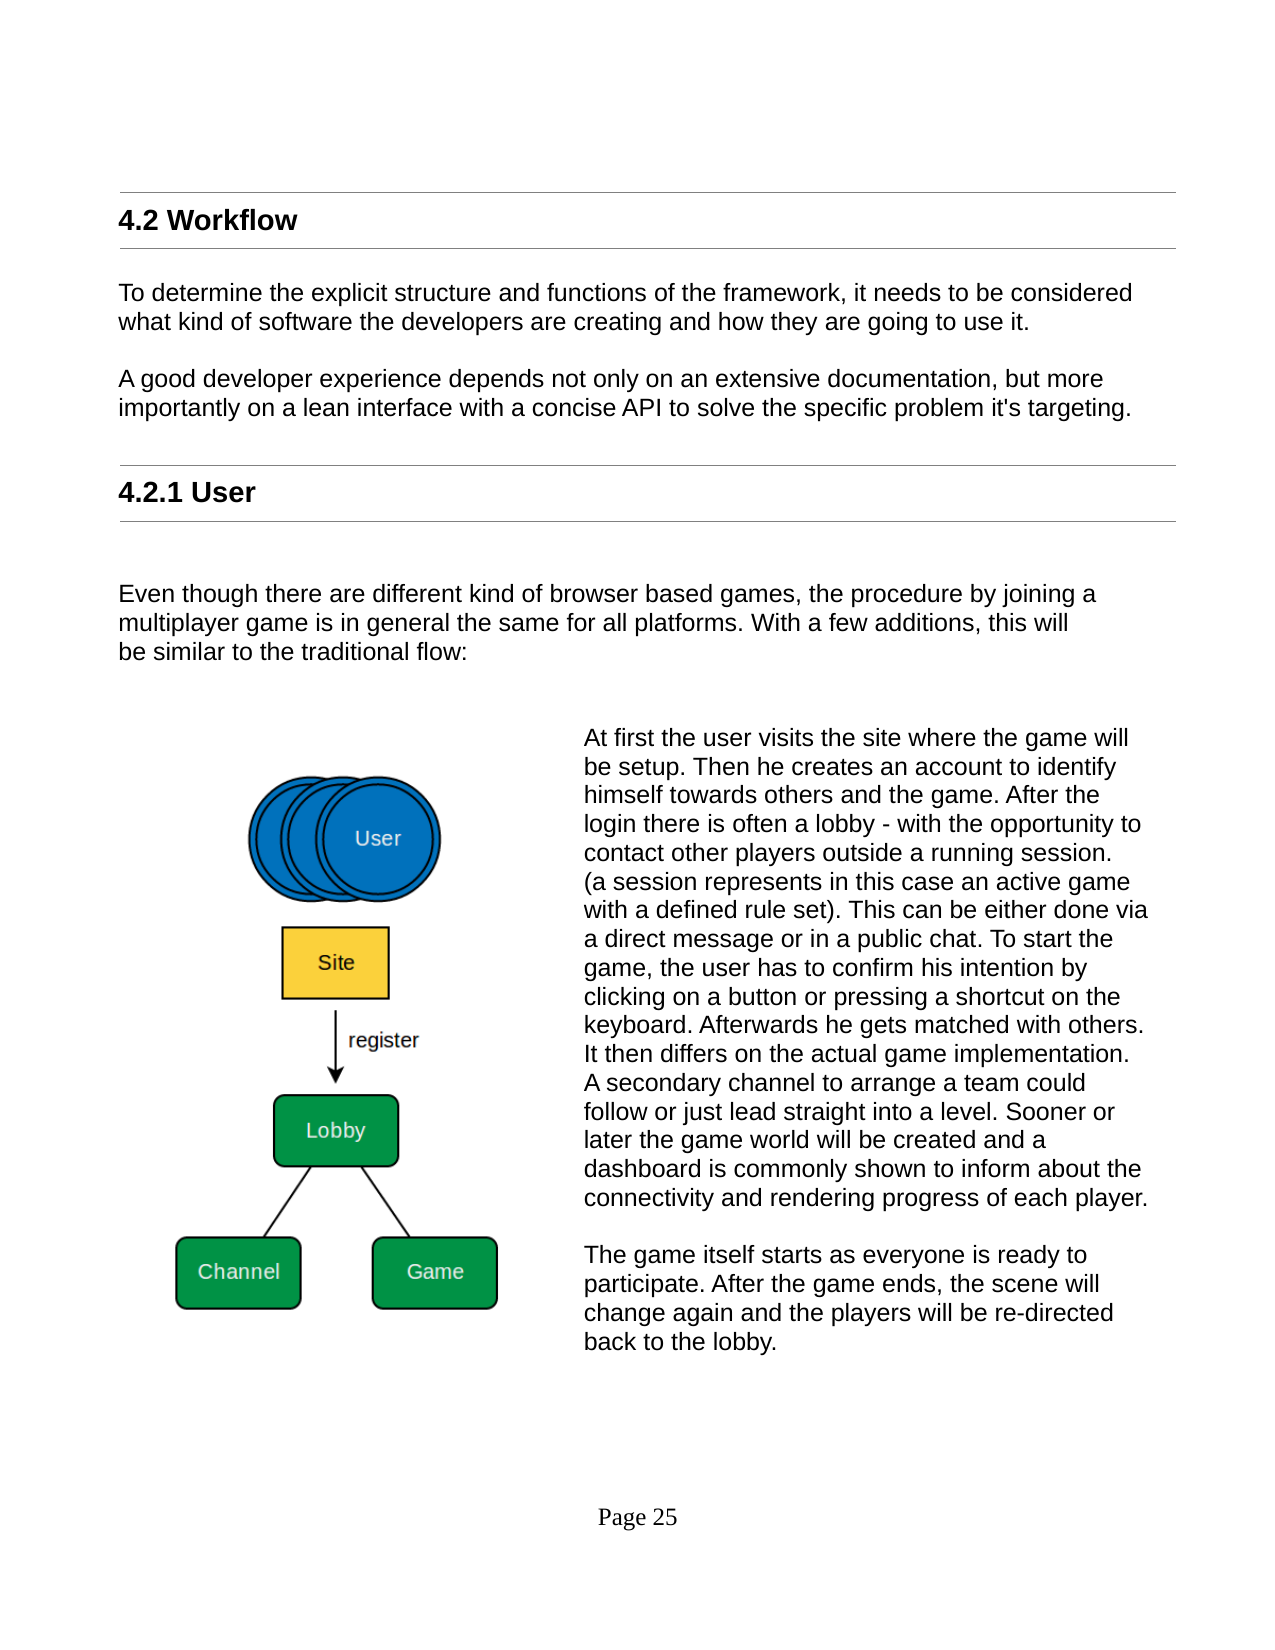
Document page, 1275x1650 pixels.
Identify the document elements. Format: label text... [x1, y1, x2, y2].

picture [100, 731, 584, 1349]
text A good developer experience depends not only on an extensive documentation, but more importantly on a lean interface with a concise API to solve the specific problem it's targeting. [118, 364, 1157, 422]
subtitle 4.2 Workflow [118, 203, 1157, 237]
text The game itself starts as everyone is ready to participate. After the game ends, the scene will change again and the players will be re-directed back to the lobby. [118, 1240, 1157, 1355]
text Even though there are different kind of browser based games, the procedure by joining a multiplayer game is in general the same for all platforms. With a few additions, this will [118, 579, 1157, 636]
subtitle 4.2.1 User [118, 475, 1157, 509]
text To determine the explicit structure and functions of the framework, it needs to be considered what kind of software the developers are creating and how they are going to use it. [118, 278, 1157, 335]
text A secondary channel to arrange a team could follow or just lead straight into a level. Sooner or later the game world will be created and a dashboard is commonly shown to inform about the connectivity and rendering progress of each player. [584, 1068, 1157, 1211]
text At first the user visits the site where the game will be setup. Then he creates an account to identify himself towards others and the game. After the login there is often a lobby - with the opportunity to contact other players outside a running session. [118, 723, 1157, 866]
text be similar to the traditional flow: [118, 636, 1157, 665]
text (a session represents in this case an active game with a defined rule set). This can be either done via a direct message or in a public chat. To start the game, the user has to confirm his intention by clicking on a button or pressing a shortcut on the keyboard. Afterwards he gets matched with others. It then differs on the actual game implementation. [584, 866, 1157, 1068]
